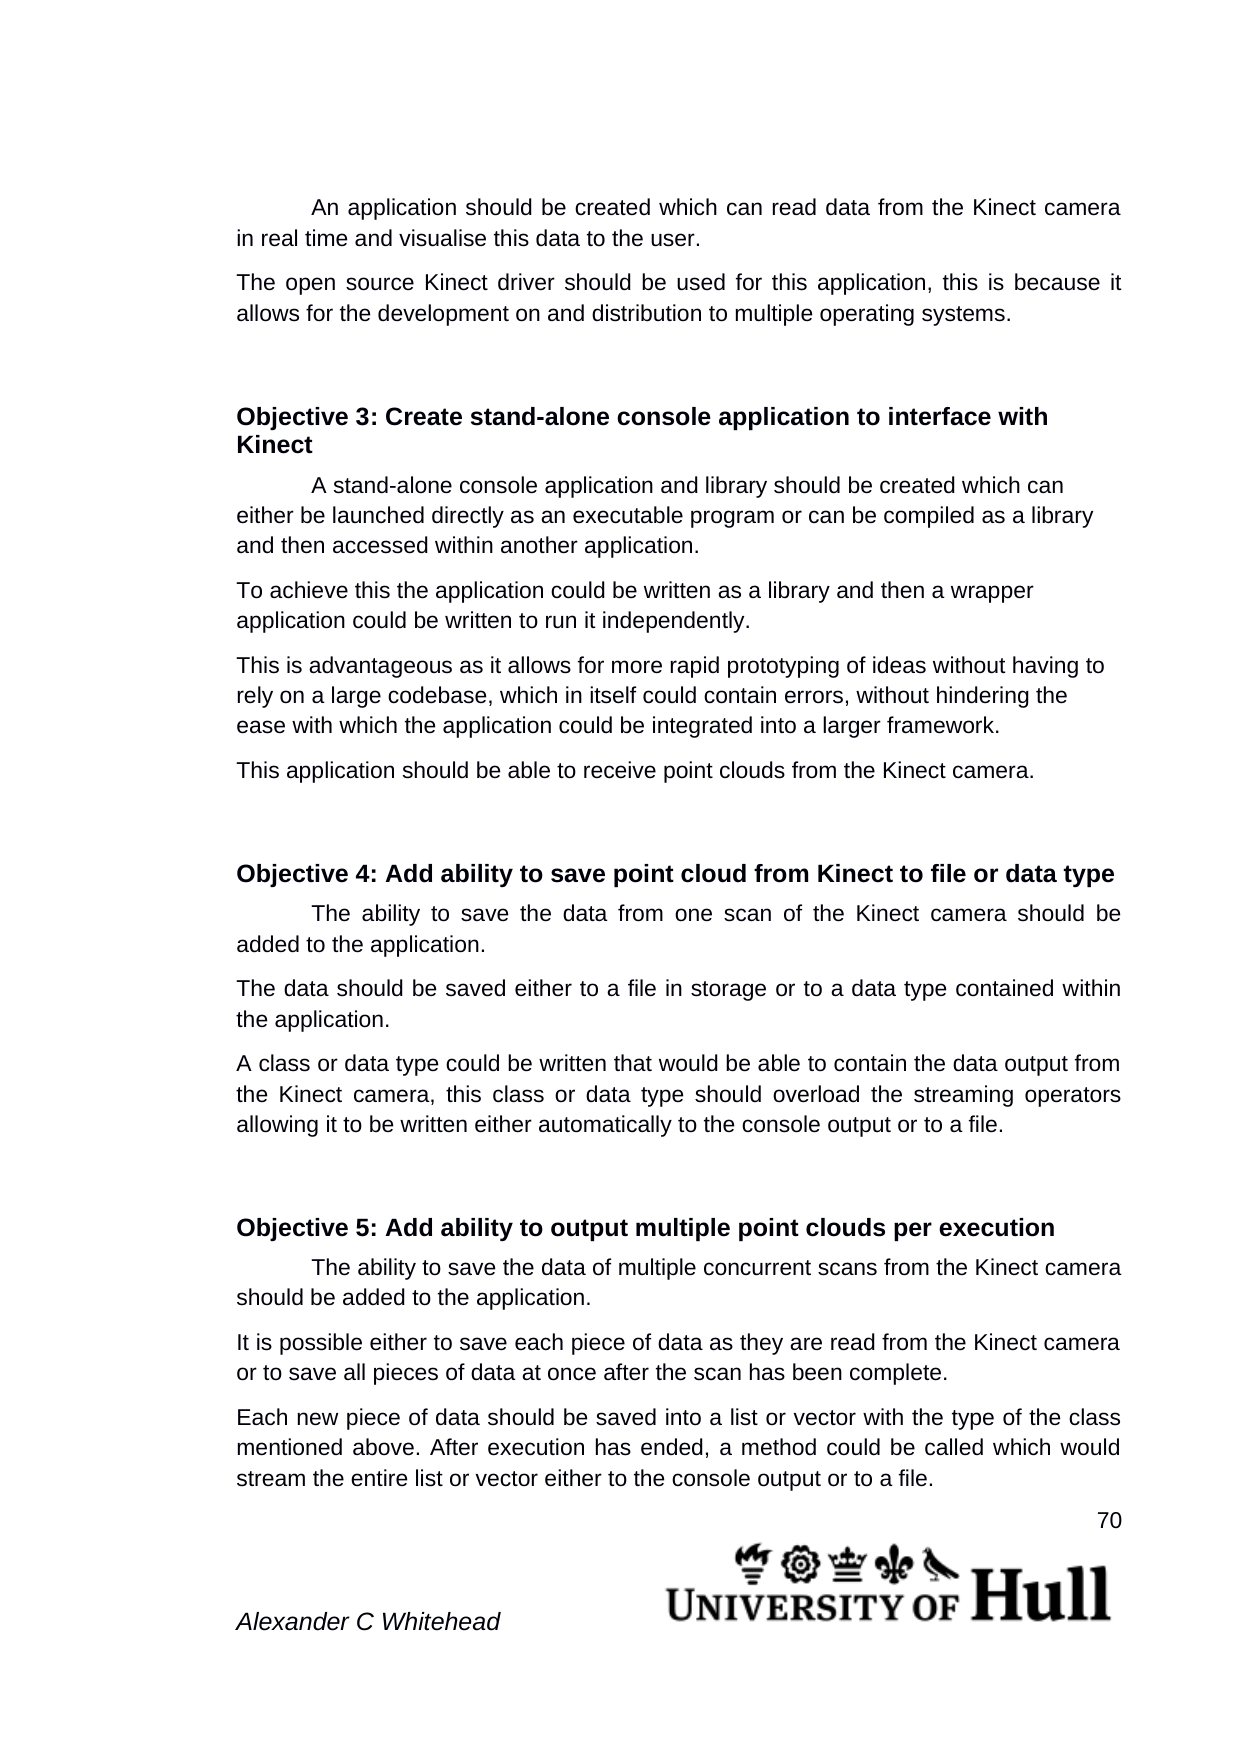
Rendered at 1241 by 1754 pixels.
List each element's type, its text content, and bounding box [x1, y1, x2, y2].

text The ability to save the data of multiple concurrent scans from the Kinect camera should be added to the application. [236, 1254, 1122, 1311]
text A stand-alone console application and library should be created which can either be launched directly as an executable program or can be compiled as a library and then accessed within another application. [236, 472, 1122, 558]
text The data should be saved either to a file in storage or to a data type contained within the application. [236, 975, 1122, 1032]
subtitle Objective 5: Add ability to output multiple point clouds per execution [236, 1213, 1122, 1242]
text The ability to save the data from one scan of the Kinect camera should be added to the application. [236, 900, 1122, 957]
text This application should be able to receive point clouds from the Kinect camera. [236, 757, 1122, 783]
text To achieve this the application could be written as a library and then a wrapper application could be written to run it independently. [236, 577, 1122, 633]
subtitle Objective 3: Create stand-alone console application to interface with Kinect [236, 402, 1122, 459]
text It is possible either to save each piece of data as they are read from the Kinect camera or to save all pieces of data at once after the scan has been complete. [236, 1329, 1122, 1386]
text Each new piece of data should be saved into a list or vector with the type of the class mentioned above. After execution has ended, a method could be called which would stream the entire list or vector either to the console output or to a file. [236, 1404, 1122, 1491]
subtitle Objective 4: Add ability to save point cloud from Kinect to file or data type [236, 859, 1122, 888]
text This is advantageous as it allows for more rapid prototyping of ideas without having to rely on a large codebase, which in itself could contain errors, without hindering the ease with which the application could be integrated into a larger framework. [236, 652, 1122, 739]
picture [659, 1533, 1119, 1631]
text A class or data type could be written that would be able to contain the data output from the Kinect camera, this class or data type should overload the streaming operators allowing it to be written either automatically to the console output or to a file. [236, 1050, 1122, 1137]
text An application should be created which can read data from the Kinect camera in real time and visualise this data to the user. [236, 194, 1122, 251]
text The open source Kinect driver should be used for this application, this is because it allows for the development on and distribution to multiple operating systems. [236, 269, 1122, 326]
